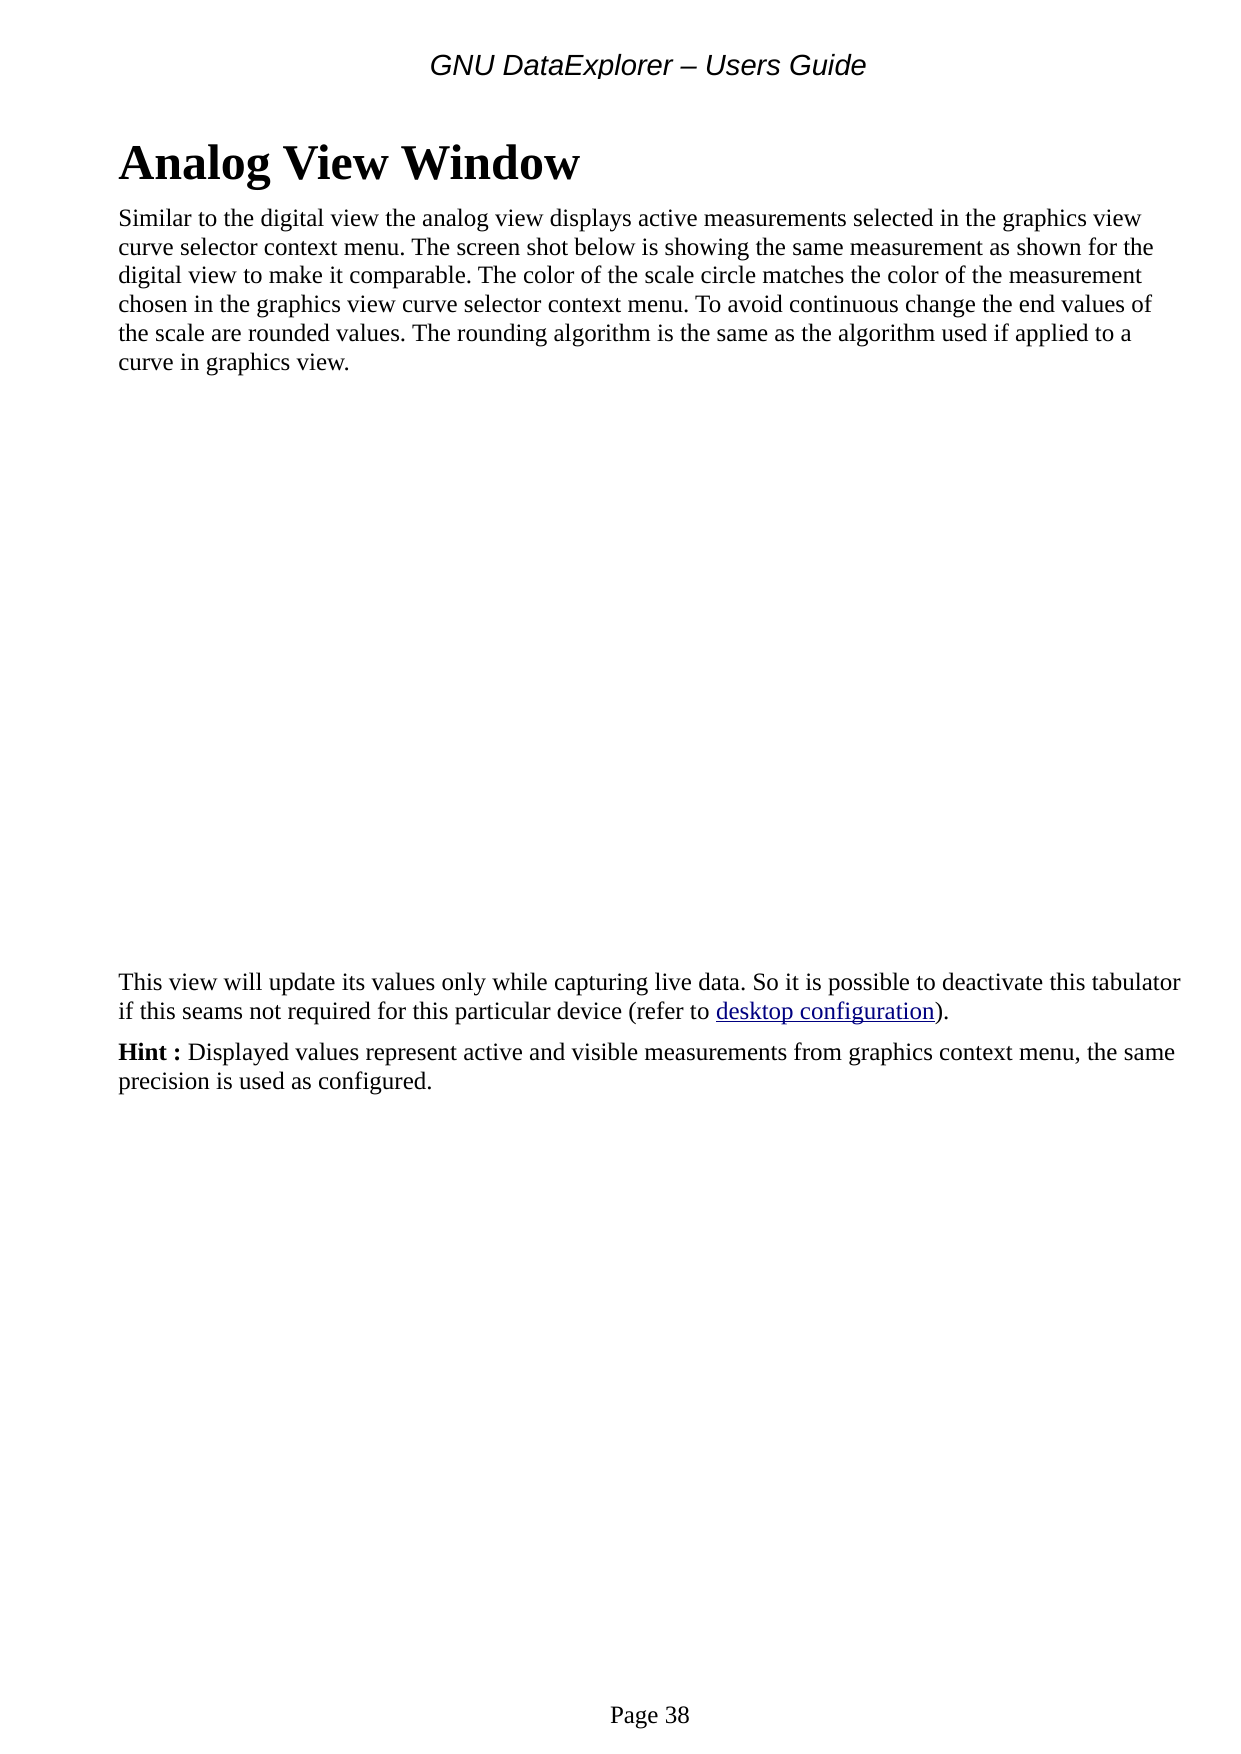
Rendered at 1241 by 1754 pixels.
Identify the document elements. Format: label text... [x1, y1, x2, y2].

text Hint : Displayed values represent active and visible measurements from graphics context menu, the same precision is used as configured. [118, 1037, 1181, 1095]
text This view will update its values only while capturing live data. So it is possible to deactivate this tabulator if this seams not required for this particular device (refer to desktop configuration). [118, 967, 1181, 1025]
subtitle Analog View Window [118, 133, 1181, 190]
text Similar to the digital view the analog view displays active measurements selected in the graphics view curve selector context menu. The screen shot below is showing the same measurement as shown for the digital view to make it comparable. The color of the scale circle matches the color of the measurement chosen in the graphics view curve selector context menu. To avoid continuous change the end values of the scale are rounded values. The rounding algorithm is the same as the algorithm used if applied to a curve in graphics view. [118, 203, 1181, 375]
